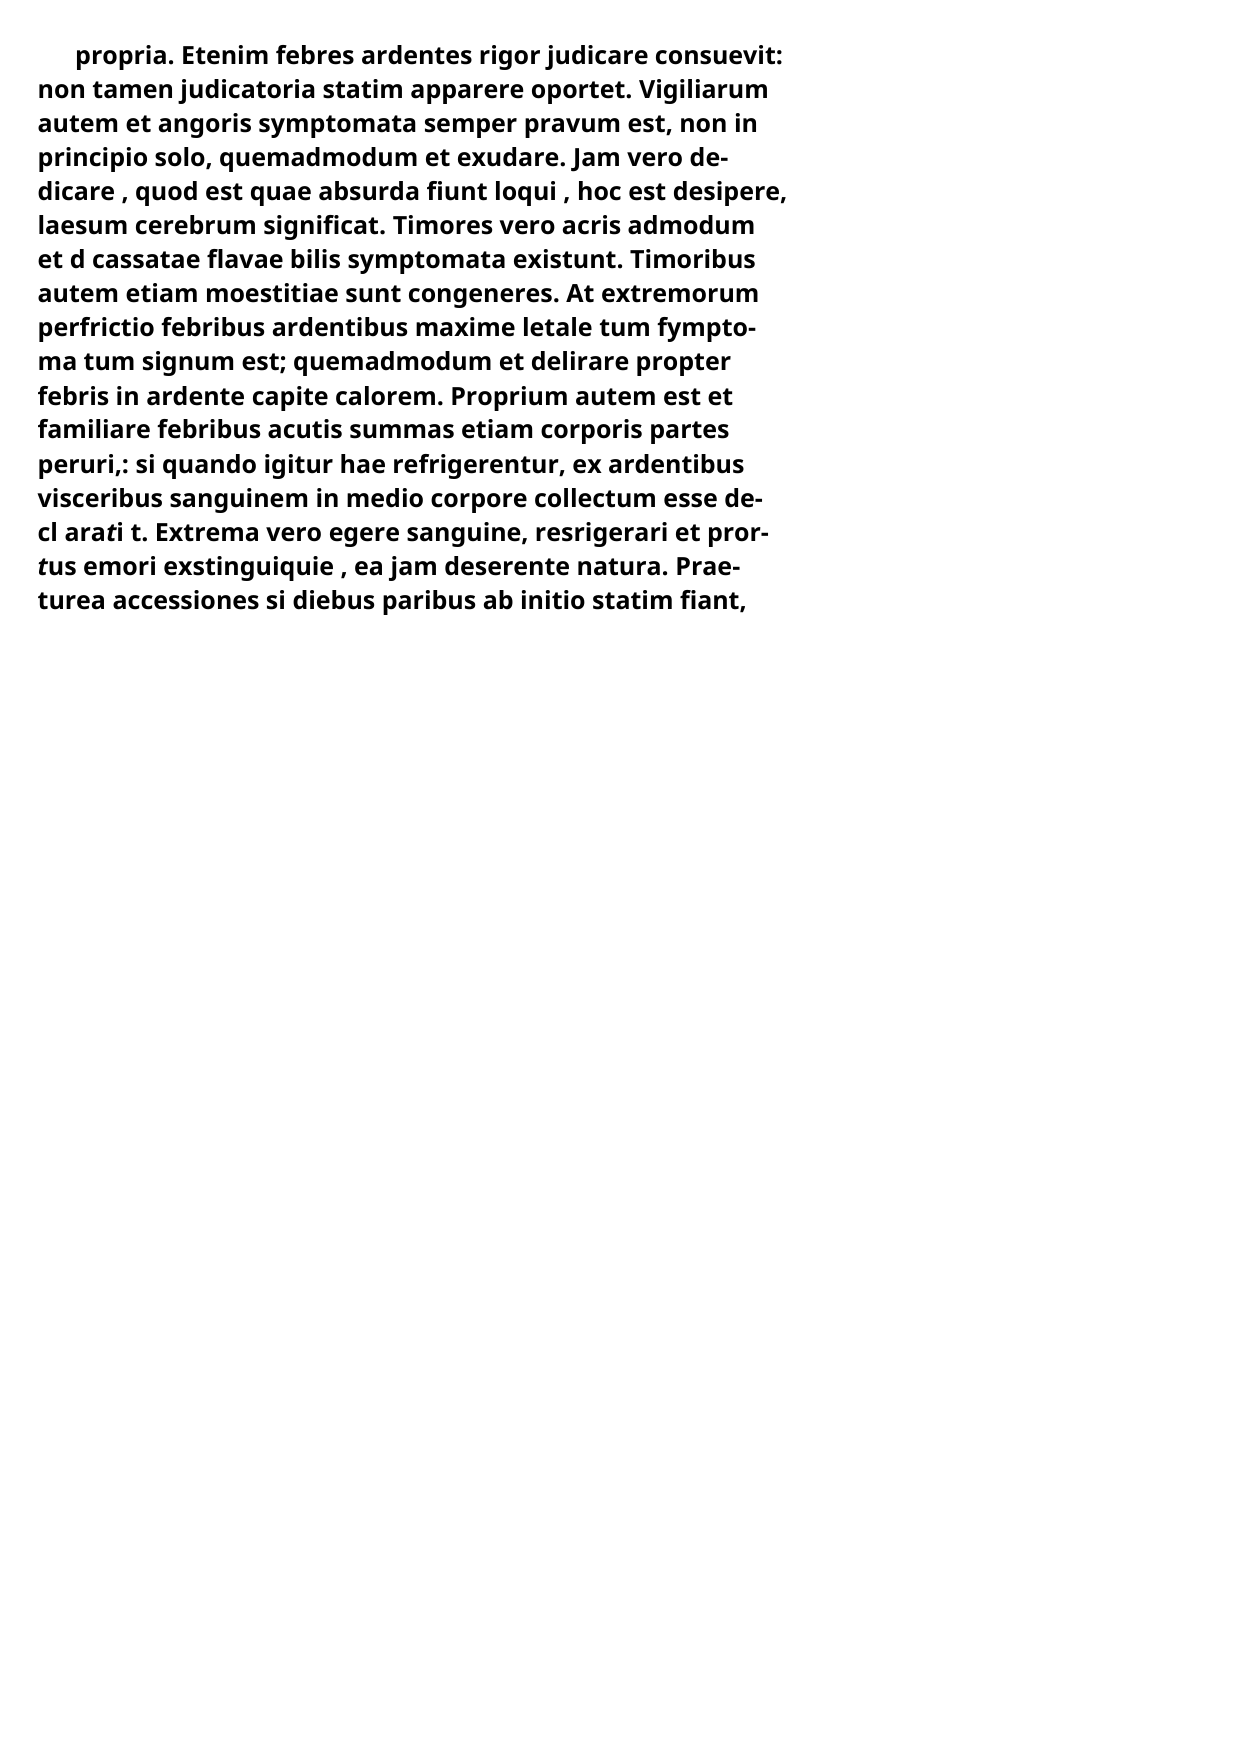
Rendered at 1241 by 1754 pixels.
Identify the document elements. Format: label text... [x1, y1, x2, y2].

text propria. Etenim febres ardentes rigor judicare consuevit: non tamen judicatoria statim apparere oportet. Vigiliarum autem et angoris symptomata semper pravum est, non in principio solo, quemadmodum et exudare. Jam vero de- dicare , quod est quae absurda fiunt loqui , hoc est desipere, laesum cerebrum significat. Timores vero acris admodum et d cassatae flavae bilis symptomata existunt. Timoribus autem etiam moestitiae sunt congeneres. At extremorum perfrictio febribus ardentibus maxime letale tum fympto- ma tum signum est; quemadmodum et delirare propter febris in ardente capite calorem. Proprium autem est et familiare febribus acutis summas etiam corporis partes peruri,: si quando igitur hae refrigerentur, ex ardentibus visceribus sanguinem in medio corpore collectum esse de- cl arati t. Extrema vero egere sanguine, resrigerari et pror- tus emori exstinguiquie , ea jam deserente natura. Prae- turea accessiones si diebus paribus ab initio statim fiant, [37, 37, 1203, 617]
